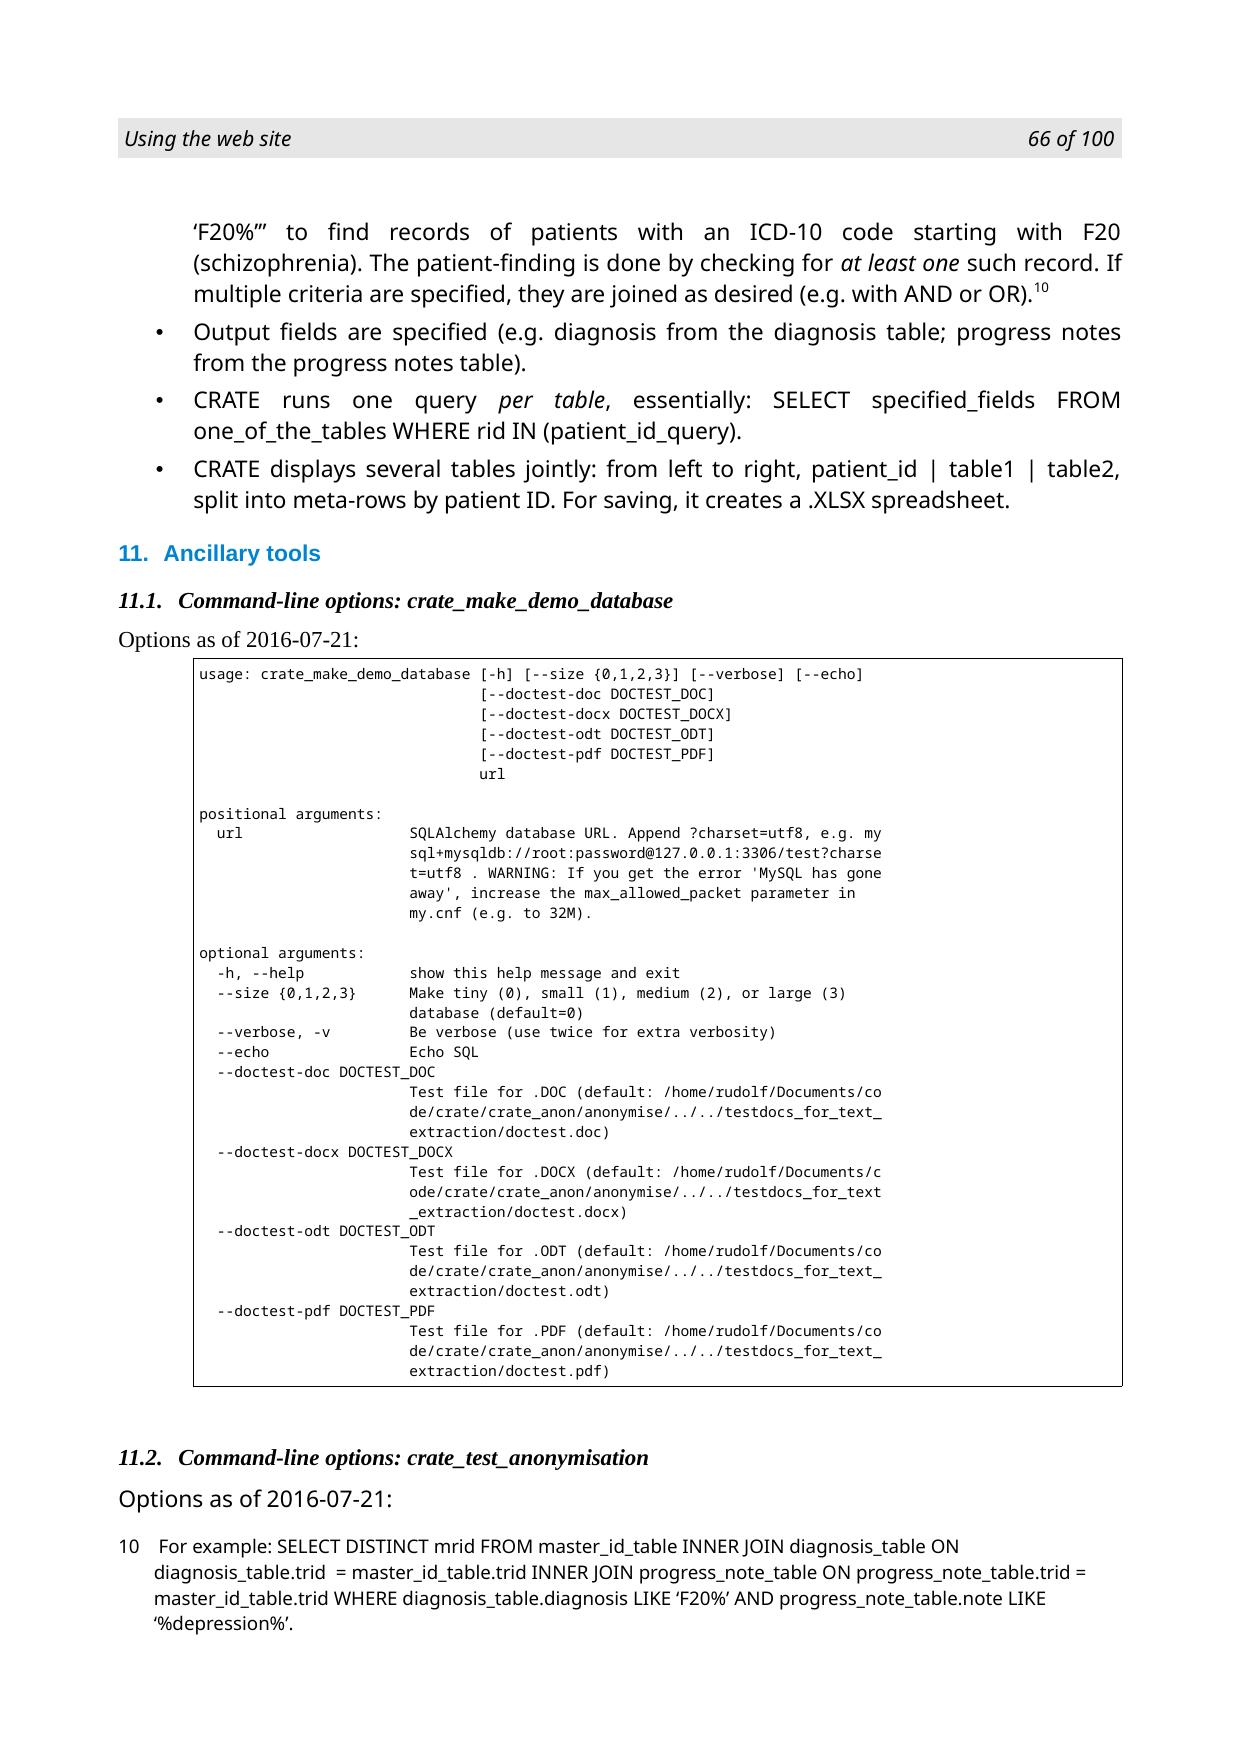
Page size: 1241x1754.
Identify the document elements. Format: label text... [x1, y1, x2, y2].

table_header usage: crate_make_demo_database [-h] [--size {0,1,2,3}] [--verbose] [--echo] [--doctest-doc DOCTEST_DOC] [--doctest-docx DOCTEST_DOCX] [--doctest-odt DOCTEST_ODT] [--doctest-pdf DOCTEST_PDF] url positional arguments: url SQLAlchemy database URL. Append ?charset=utf8, e.g. my sql+mysqldb://root:password@127.0.0.1:3306/test?charse t=utf8 . WARNING: If you get the error 'MySQL has gone away', increase the max_allowed_packet parameter in my.cnf (e.g. to 32M). optional arguments: -h, --help show this help message and exit --size {0,1,2,3} Make tiny (0), small (1), medium (2), or large (3) database (default=0) --verbose, -v Be verbose (use twice for extra verbosity) --echo Echo SQL --doctest-doc DOCTEST_DOC Test file for .DOC (default: /home/rudolf/Documents/co de/crate/crate_anon/anonymise/../../testdocs_for_text_ extraction/doctest.doc) --doctest-docx DOCTEST_DOCX Test file for .DOCX (default: /home/rudolf/Documents/c ode/crate/crate_anon/anonymise/../../testdocs_for_text _extraction/doctest.docx) --doctest-odt DOCTEST_ODT Test file for .ODT (default: /home/rudolf/Documents/co de/crate/crate_anon/anonymise/../../testdocs_for_text_ extraction/doctest.odt) --doctest-pdf DOCTEST_PDF Test file for .PDF (default: /home/rudolf/Documents/co de/crate/crate_anon/anonymise/../../testdocs_for_text_ extraction/doctest.pdf) [194, 659, 1122, 1386]
subtitle Command-line options: crate_test_anonymisation [118, 1444, 1122, 1471]
subtitle Command-line options: crate_make_demo_database [118, 587, 1122, 613]
text Options as of 2016-07-21: [118, 626, 1122, 652]
text Options as of 2016-07-21: [118, 1483, 1122, 1514]
list Output fields are specified (e.g. diagnosis from the diagnosis table; progress notes from the progress notes table). [156, 316, 1122, 378]
subtitle Ancillary tools [118, 540, 1122, 566]
list CRATE runs one query per table, essentially: SELECT specified_fields FROM one_of_the_tables WHERE rid IN (patient_id_query). [156, 384, 1122, 447]
list CRATE displays several tables jointly: from left to right, patient_id | table1 | table2, split into meta-rows by patient ID. For saving, it creates a .XLSX spreadsheet. [156, 452, 1122, 515]
list For example: SELECT DISTINCT mrid FROM master_id_table INNER JOIN diagnosis_table ON diagnosis_table.trid = master_id_table.trid INNER JOIN progress_note_table ON progress_note_table.trid = master_id_table.trid WHERE diagnosis_table.diagnosis LIKE ‘F20%’ AND progress_note_table.note LIKE ‘%depression%’. [118, 1534, 1122, 1636]
list ‘F20%’” to find records of patients with an ICD-10 code starting with F20 (schizophrenia). The patient-finding is done by checking for at least one such record. If multiple criteria are specified, they are joined as desired (e.g. with AND or OR). [156, 216, 1122, 310]
